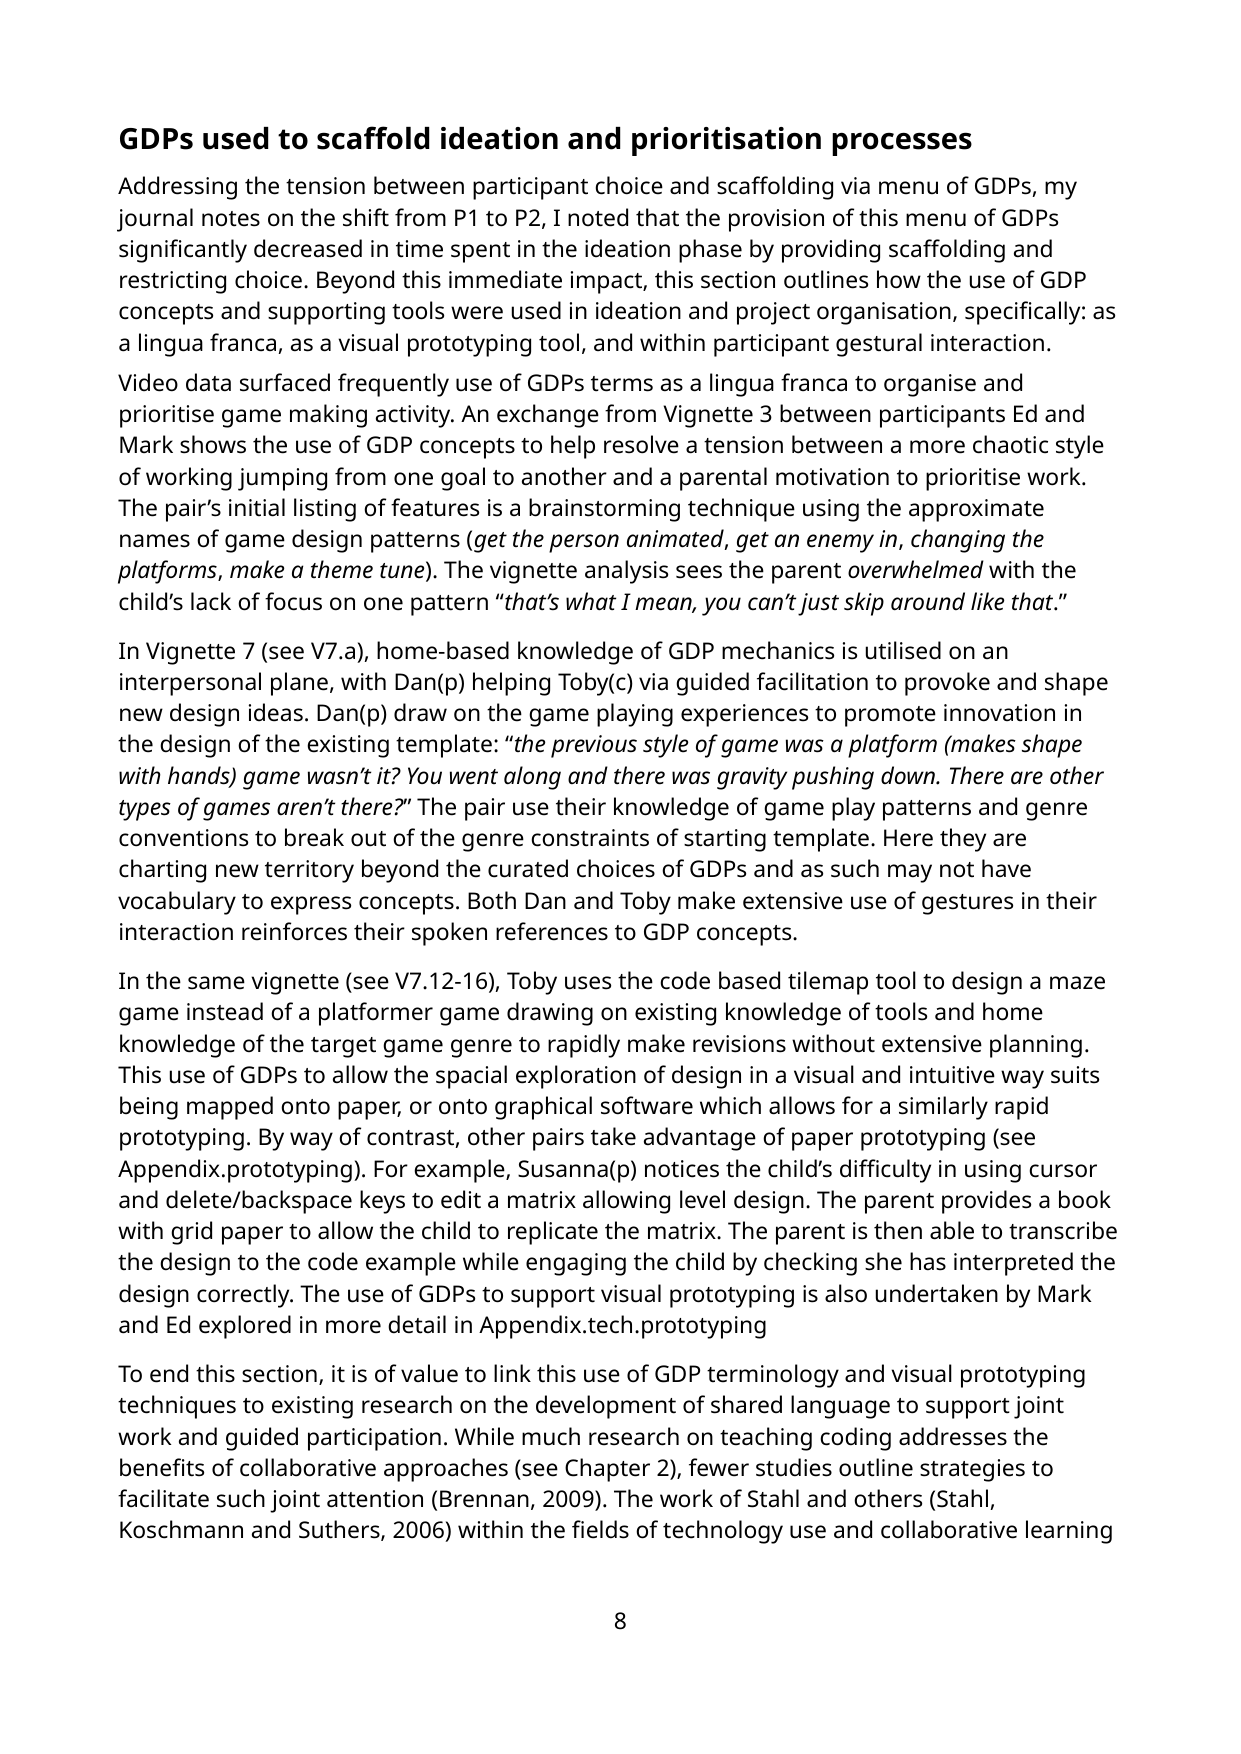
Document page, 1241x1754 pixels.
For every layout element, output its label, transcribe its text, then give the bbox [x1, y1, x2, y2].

text Video data surfaced frequently use of GDPs terms as a lingua franca to organise and prioritise game making activity. An exchange from Vignette 3 between participants Ed and Mark shows the use of GDP concepts to help resolve a tension between a more chaotic style of working jumping from one goal to another and a parental motivation to prioritise work. The pair’s initial listing of features is a brainstorming technique using the approximate names of game design patterns (get the person animated, get an enemy in, changing the platforms, make a theme tune). The vignette analysis sees the parent overwhelmed with the child’s lack of focus on one pattern “that’s what I mean, you can’t just skip around like that.” [118, 367, 1122, 617]
subtitle GDPs used to scaffold ideation and prioritisation processes [118, 118, 1122, 158]
text Addressing the tension between participant choice and scaffolding via menu of GDPs, my journal notes on the shift from P1 to P2, I noted that the provision of this menu of GDPs significantly decreased in time spent in the ideation phase by providing scaffolding and restricting choice. Beyond this immediate impact, this section outlines how the use of GDP concepts and supporting tools were used in ideation and project organisation, specifically: as a lingua franca, as a visual prototyping tool, and within participant gestural interaction. [118, 170, 1122, 358]
text To end this section, it is of value to link this use of GDP terminology and visual prototyping techniques to existing research on the development of shared language to support joint work and guided participation. While much research on teaching coding addresses the benefits of collaborative approaches (see Chapter 2), fewer studies outline strategies to facilitate such joint attention (Brennan, 2009). The work of Stahl and others (Stahl, Koschmann and Suthers, 2006) within the fields of technology use and collaborative learning [118, 1358, 1122, 1546]
text In the same vignette (see V7.12-16), Toby uses the code based tilemap tool to design a maze game instead of a platformer game drawing on existing knowledge of tools and home knowledge of the target game genre to rapidly make revisions without extensive planning. This use of GDPs to allow the spacial exploration of design in a visual and intuitive way suits being mapped onto paper, or onto graphical software which allows for a similarly rapid prototyping. By way of contrast, other pairs take advantage of paper prototyping (see Appendix.prototyping). For example, Susanna(p) notices the child’s difficulty in using cursor and delete/backspace keys to edit a matrix allowing level design. The parent provides a book with grid paper to allow the child to replicate the matrix. The parent is then able to transcribe the design to the code example while engaging the child by checking she has interpreted the design correctly. The use of GDPs to support visual prototyping is also undertaken by Mark and Ed explored in more detail in Appendix.tech.prototyping [118, 965, 1122, 1340]
text In Vignette 7 (see V7.a), home-based knowledge of GDP mechanics is utilised on an interpersonal plane, with Dan(p) helping Toby(c) via guided facilitation to provoke and shape new design ideas. Dan(p) draw on the game playing experiences to promote innovation in the design of the existing template: “the previous style of game was a platform (makes shape with hands) game wasn’t it? You went along and there was gravity pushing down. There are other types of games aren’t there?” The pair use their knowledge of game play patterns and genre conventions to break out of the genre constraints of starting template. Here they are charting new territory beyond the curated choices of GDPs and as such may not have vocabulary to express concepts. Both Dan and Toby make extensive use of gestures in their interaction reinforces their spoken references to GDP concepts. [118, 635, 1122, 947]
